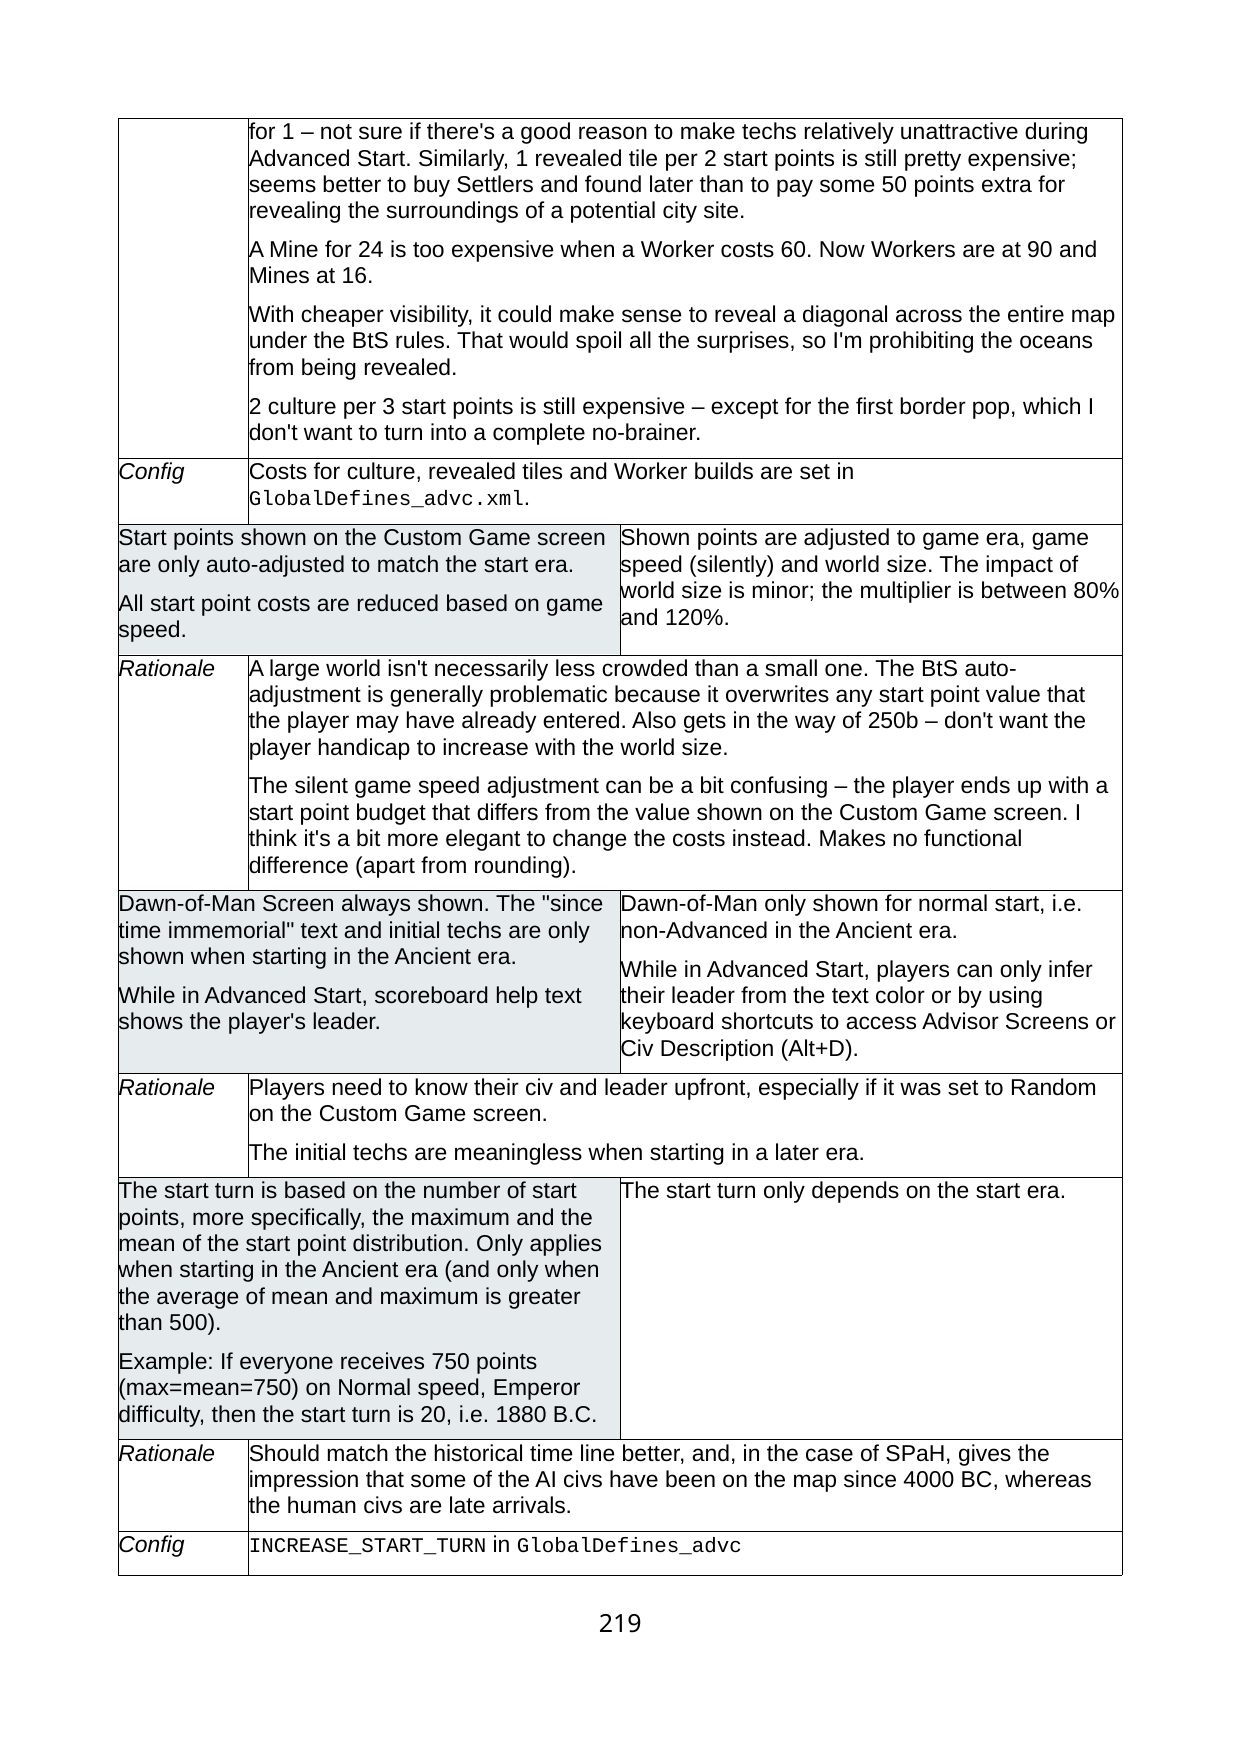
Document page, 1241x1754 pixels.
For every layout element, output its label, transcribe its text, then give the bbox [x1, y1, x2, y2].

table_cell Players need to know their civ and leader upfront, especially if it was set to Random on the Custom Game screen. The initial techs are meaningless when starting in a later era. [249, 1074, 1122, 1177]
table_cell [119, 119, 248, 458]
table_cell Rationale [119, 1074, 248, 1177]
table_cell Rationale [119, 1440, 248, 1531]
table_cell Dawn-of-Man only shown for normal start, i.e. non-Advanced in the Ancient era. While in Advanced Start, players can only infer their leader from the text color or by using keyboard shortcuts to access Advisor Screens or Civ Description (Alt+D). [621, 891, 1122, 1073]
table_cell INCREASE_START_TURN in GlobalDefines_advc [249, 1532, 1122, 1575]
table_cell The start turn only depends on the start era. [621, 1178, 1122, 1439]
table_cell Config [119, 1532, 248, 1575]
table_cell for 1 – not sure if there's a good reason to make techs relatively unattractive during Advanced Start. Similarly, 1 revealed tile per 2 start points is still pretty expensive; seems better to buy Settlers and found later than to pay some 50 points extra for revealing the surroundings of a potential city site. A Mine for 24 is too expensive when a Worker costs 60. Now Workers are at 90 and Mines at 16. With cheaper visibility, it could make sense to reveal a diagonal across the entire map under the BtS rules. That would spoil all the surprises, so I'm prohibiting the oceans from being revealed. 2 culture per 3 start points is still expensive – except for the first border pop, which I don't want to turn into a complete no-brainer. [249, 119, 1122, 458]
table_cell A large world isn't necessarily less crowded than a small one. The BtS auto-adjustment is generally problematic because it overwrites any start point value that the player may have already entered. Also gets in the way of 250b – don't want the player handicap to increase with the world size. The silent game speed adjustment can be a bit confusing – the player ends up with a start point budget that differs from the value shown on the Custom Game screen. I think it's a bit more elegant to change the costs instead. Makes no functional difference (apart from rounding). [249, 656, 1122, 890]
table_cell Start points shown on the Custom Game screen are only auto-adjusted to match the start era. All start point costs are reduced based on game speed. [119, 525, 620, 654]
table_cell Dawn-of-Man Screen always shown. The "since time immemorial" text and initial techs are only shown when starting in the Ancient era. While in Advanced Start, scoreboard help text shows the player's leader. [119, 891, 620, 1073]
table_cell Shown points are adjusted to game era, game speed (silently) and world size. The impact of world size is minor; the multiplier is between 80% and 120%. [621, 525, 1122, 654]
table_cell The start turn is based on the number of start points, more specifically, the maximum and the mean of the start point distribution. Only applies when starting in the Ancient era (and only when the average of mean and maximum is greater than 500). Example: If everyone receives 750 points (max=mean=750) on Normal speed, Emperor difficulty, then the start turn is 20, i.e. 1880 B.C. [119, 1178, 620, 1439]
table_cell Costs for culture, revealed tiles and Worker builds are set in GlobalDefines_advc.xml. [249, 459, 1122, 524]
table_cell Should match the historical time line better, and, in the case of SPaH, gives the impression that some of the AI civs have been on the map since 4000 BC, whereas the human civs are late arrivals. [249, 1440, 1122, 1531]
table_cell Rationale [119, 656, 248, 890]
table_cell Config [119, 459, 248, 524]
